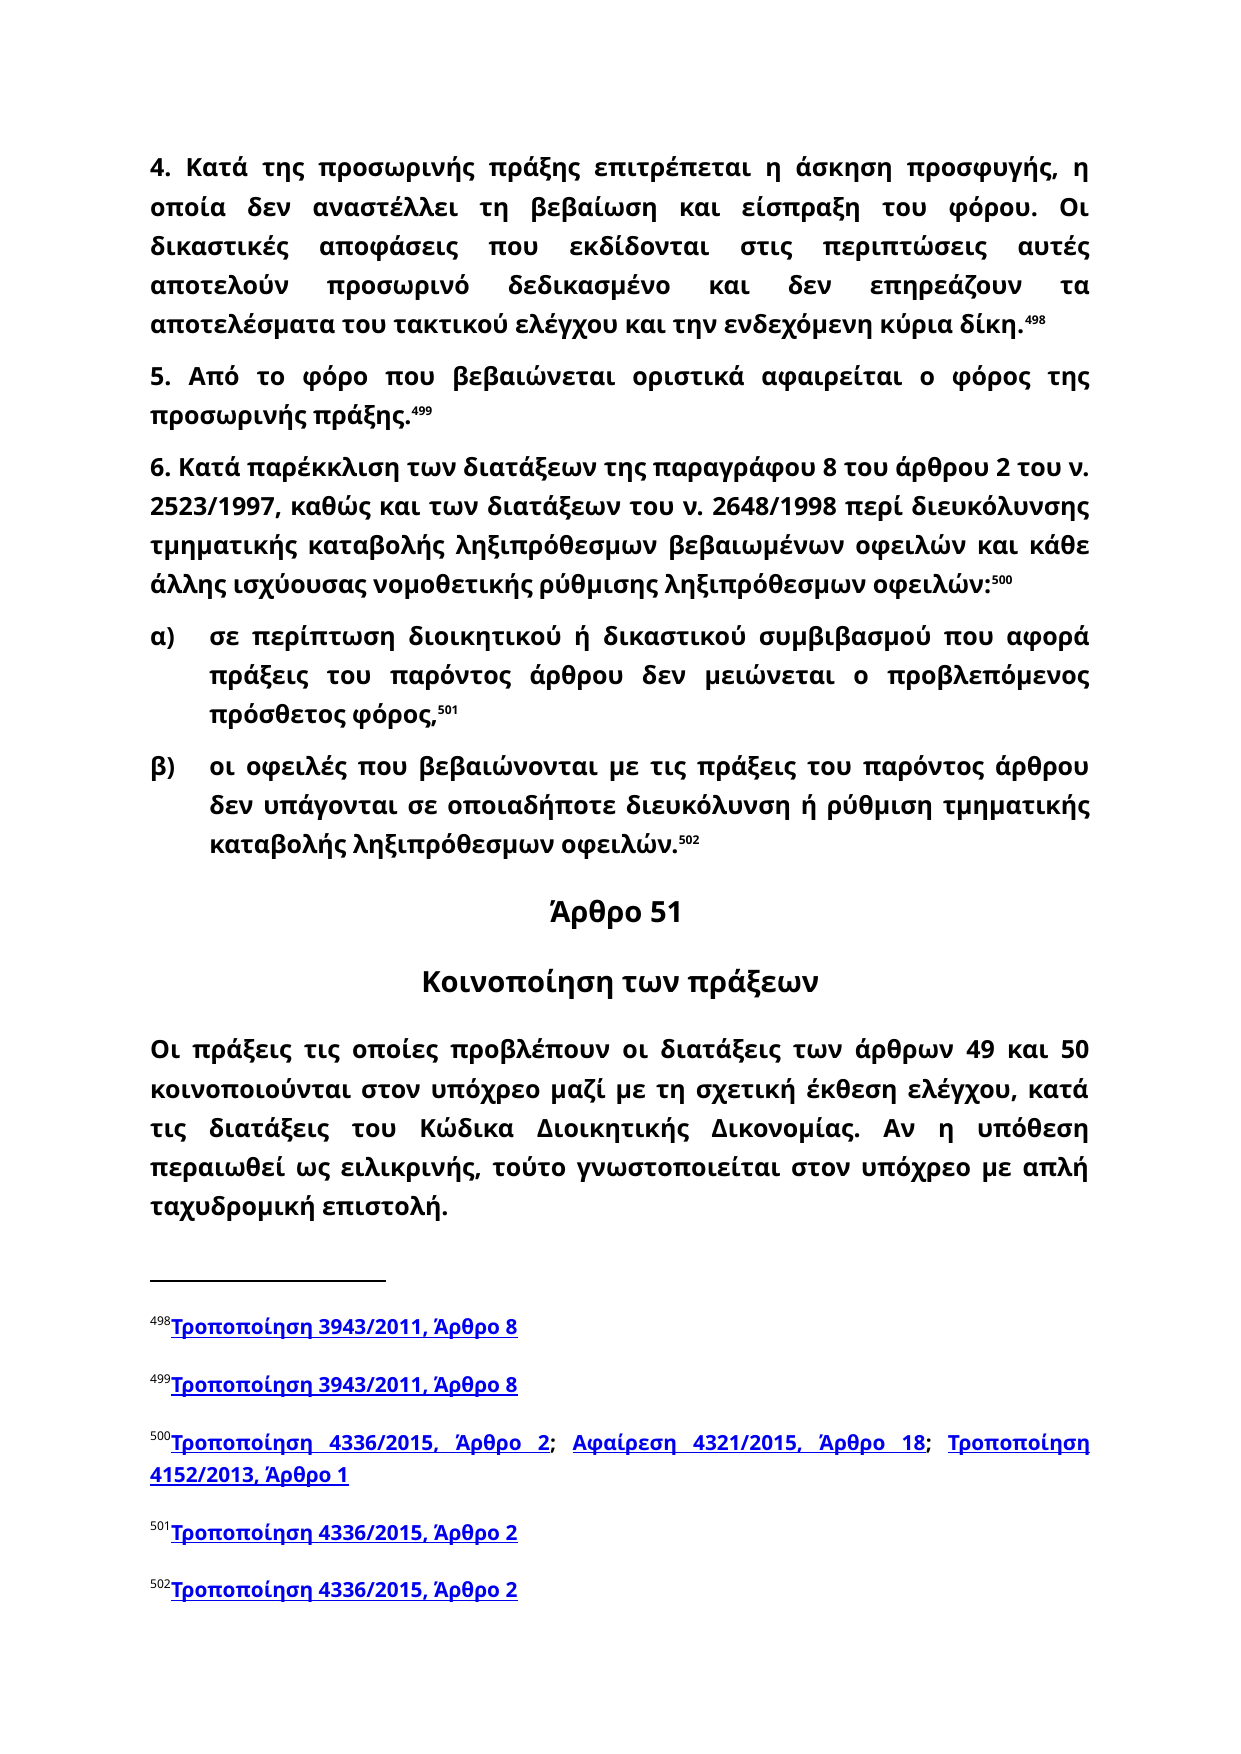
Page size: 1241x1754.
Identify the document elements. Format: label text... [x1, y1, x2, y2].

subtitle Άρθρο 51 [150, 891, 1090, 931]
text Τροποποίηση 4336/2015, Άρθρο 2 [150, 1518, 1090, 1546]
text Τροποποίηση 4336/2015, Άρθρο 2; Αφαίρεση 4321/2015, Άρθρο 18; Τροποποίηση 4152/2013, Άρθρο 1 [150, 1428, 1090, 1489]
text Οι πράξεις τις οποίες προβλέπουν οι διατάξεις των άρθρων 49 και 50 κοινοποιούνται στον υπόχρεο μαζί με τη σχετική έκθεση ελέγχου, κατά τις διατάξεις του Κώδικα Διοικητικής Δικονομίας. Αν η υπόθεση περαιωθεί ως ειλικρινής, τούτο γνωστοποιείται στον υπόχρεο με απλή ταχυδρομική επιστολή. [150, 1032, 1090, 1223]
text Τροποποίηση 3943/2011, Άρθρο 8 [150, 1370, 1090, 1398]
text 4. Κατά της προσωρινής πράξης επιτρέπεται η άσκηση προσφυγής, η οποία δεν αναστέλλει τη βεβαίωση και είσπραξη του φόρου. Οι δικαστικές αποφάσεις που εκδίδονται στις περιπτώσεις αυτές αποτελούν προσωρινό δεδικασμένο και δεν επηρεάζουν τα αποτελέσματα του τακτικού ελέγχου και την ενδεχόμενη κύρια δίκη. [150, 150, 1090, 341]
text 6. Κατά παρέκκλιση των διατάξεων της παραγράφου 8 του άρθρου 2 του ν. 2523/1997, καθώς και των διατάξεων του ν. 2648/1998 περί διευκόλυνσης τμηματικής καταβολής ληξιπρόθεσμων βεβαιωμένων οφειλών και κάθε άλλης ισχύουσας νομοθετικής ρύθμισης ληξιπρόθεσμων οφειλών: [150, 449, 1090, 601]
list β) οι οφειλές που βεβαιώνονται με τις πράξεις του παρόντος άρθρου δεν υπάγονται σε οποιαδήποτε διευκόλυνση ή ρύθμιση τμηματικής καταβολής ληξιπρόθεσμων οφειλών. [150, 748, 1090, 861]
list α) σε περίπτωση διοικητικού ή δικαστικού συμβιβασμού που αφορά πράξεις του παρόντος άρθρου δεν μειώνεται ο προβλεπόμενος πρόσθετος φόρος, [150, 618, 1090, 731]
text Τροποποίηση 3943/2011, Άρθρο 8 [150, 1312, 1090, 1341]
text 5. Από το φόρο που βεβαιώνεται οριστικά αφαιρείται ο φόρος της προσωρινής πράξης. [150, 358, 1090, 432]
text Τροποποίηση 4336/2015, Άρθρο 2 [150, 1576, 1090, 1604]
subtitle Κοινοποίηση των πράξεων [150, 961, 1090, 1001]
